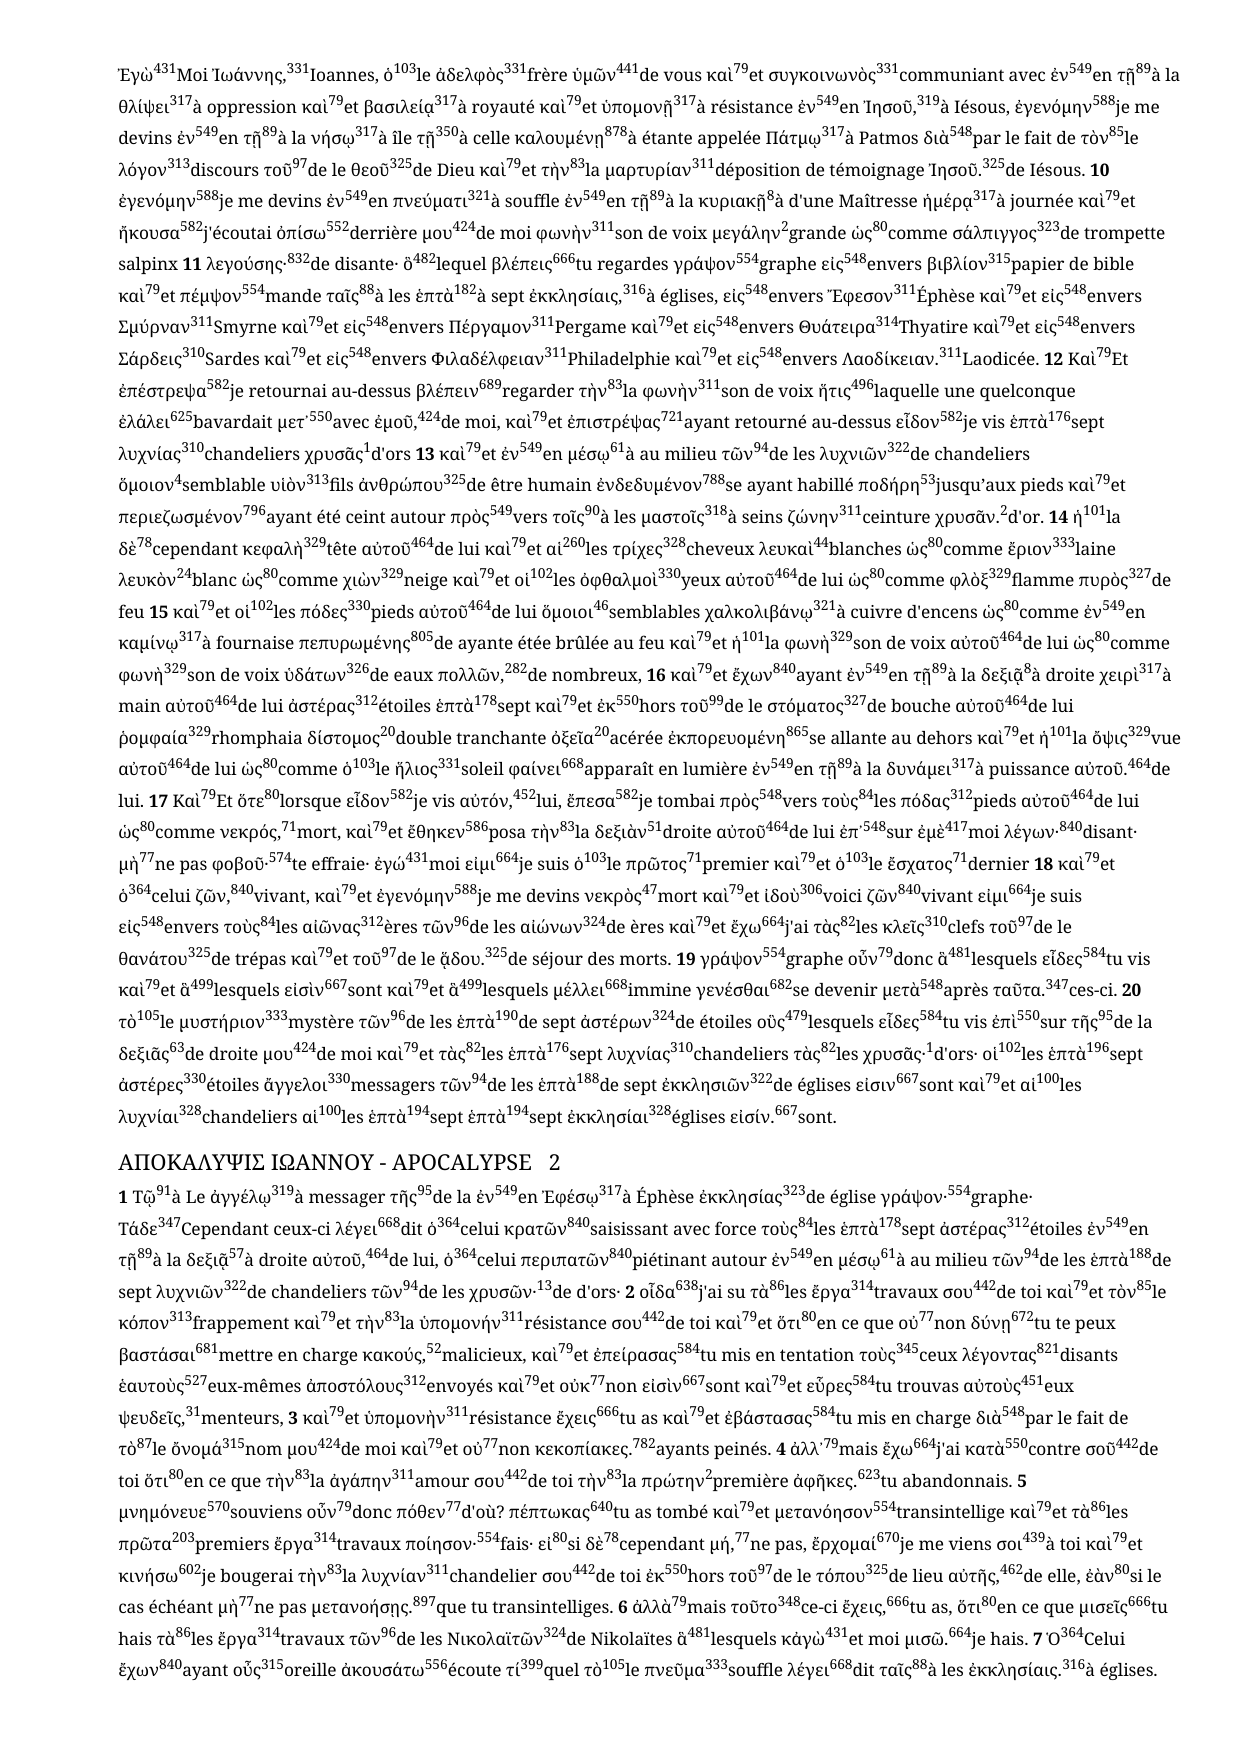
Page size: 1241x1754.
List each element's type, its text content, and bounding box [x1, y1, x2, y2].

text 1 Τῷ91à Le ἀγγέλῳ319à messager τῆς95de la ἐν549en Ἐφέσῳ317à Éphèse ἐκκλησίας323de église γράψον·554graphe· Τάδε347Cependant ceux-ci λέγει668dit ὁ364celui κρατῶν840saisissant avec force τοὺς84les ἑπτὰ178sept ἀστέρας312étoiles ἐν549en τῇ89à la δεξιᾷ57à droite αὐτοῦ,464de lui, ὁ364celui περιπατῶν840piétinant autour ἐν549en μέσῳ61à au milieu τῶν94de les ἑπτὰ188de sept λυχνιῶν322de chandeliers τῶν94de les χρυσῶν·13de d'ors· 2 οἶδα638j'ai su τὰ86les ἔργα314travaux σου442de toi καὶ79et τὸν85le κόπον313frappement καὶ79et τὴν83la ὑπομονήν311résistance σου442de toi καὶ79et ὅτι80en ce que οὐ77non δύνῃ672tu te peux βαστάσαι681mettre en charge κακούς,52malicieux, καὶ79et ἐπείρασας584tu mis en tentation τοὺς345ceux λέγοντας821disants ἑαυτοὺς527eux-mêmes ἀποστόλους312envoyés καὶ79et οὐκ77non εἰσὶν667sont καὶ79et εὗρες584tu trouvas αὐτοὺς451eux ψευδεῖς,31menteurs, 3 καὶ79et ὑπομονὴν311résistance ἔχεις666tu as καὶ79et ἐβάστασας584tu mis en charge διὰ548par le fait de τὸ87le ὄνομά315nom μου424de moi καὶ79et οὐ77non κεκοπίακες.782ayants peinés. 4 ἀλλ᾽79mais ἔχω664j'ai κατὰ550contre σοῦ442de toi ὅτι80en ce que τὴν83la ἀγάπην311amour σου442de toi τὴν83la πρώτην2première ἀφῆκες.623tu abandonnais. 5 μνημόνευε570souviens οὖν79donc πόθεν77d'où? πέπτωκας640tu as tombé καὶ79et μετανόησον554transintellige καὶ79et τὰ86les πρῶτα203premiers ἔργα314travaux ποίησον·554fais· εἰ80si δὲ78cependant μή,77ne pas, ἔρχομαί670je me viens σοι439à toi καὶ79et κινήσω602je bougerai τὴν83la λυχνίαν311chandelier σου442de toi ἐκ550hors τοῦ97de le τόπου325de lieu αὐτῆς,462de elle, ἐὰν80si le cas échéant μὴ77ne pas μετανοήσῃς.897que tu transintelliges. 6 ἀλλὰ79mais τοῦτο348ce-ci ἔχεις,666tu as, ὅτι80en ce que μισεῖς666tu hais τὰ86les ἔργα314travaux τῶν96de les Νικολαϊτῶν324de Nikolaïtes ἃ481lesquels κἀγὼ431et moi μισῶ.664je hais. 7 Ὁ364Celui ἔχων840ayant οὖς315oreille ἀκουσάτω556écoute τί399quel τὸ105le πνεῦμα333souffle λέγει668dit ταῖς88à les ἐκκλησίαις.316à églises. Τῷ352à Celui νικῶντι828à vainquant δώσω602je donnerai αὐτῷ458à lui φαγεῖν681manger ἐκ550hors τοῦ99de le ξύλου327de bois τῆς95de la ζωῆς,323de vie, ὅ500lequel ἐστιν668est ἐν549en τῷ91à le παραδείσῳ319à paradis τοῦ97de le θεοῦ.325de Dieu. 8 Καὶ79Et τῷ91à le ἀγγέλῳ319à messager τῆς95de la ἐν549en Σμύρνῃ317à Smyrne ἐκκλησίας323de église γράψον·554graphe· Τάδε347Cependant ceux-ci λέγει668dit ὁ103le πρῶτος71premier καὶ79et ὁ103le ἔσχατος,71dernier, ὃς498lequel ἐγένετο592se devint νεκρὸς47mort καὶ79et ἔζησεν·586vécut· 9 οἶδά638j'ai su σου442de toi τὴν83la θλῖψιν311oppression καὶ79et τὴν83la πτωχείαν,311pauvreté, ἀλλὰ79mais πλούσιος47riche εἶ,666tu es, καὶ79et τὴν83la βλασφημίαν311blasphème ἐκ550hors τῶν357de ceux λεγόντων833de disants Ἰουδαίους31Ioudaiens εἶναι689être ἑαυτοὺς527eux-mêmes καὶ79et οὐκ77non εἰσὶν667sont ἀλλὰ79mais συναγωγὴ329synagogue τοῦ97de le σατανᾶ.325de Satanas. 10 μηδὲν375pas un φοβοῦ574te effraie ἃ481lesquels μέλλεις666tu immines πάσχειν.689souffrir. ἰδοὺ306voici μέλλει668immine βάλλειν689jeter ὁ103le διάβολος71diable ἐξ550hors ὑμῶν441de vous εἰς548envers φυλακὴν311gardiennage ἵνα80afin que πειρασθῆτε908que vous soyez mis en tentation καὶ79et ἕξετε603vous aurez θλῖψιν311oppression ἡμερῶν322de journées δέκα.188de dix. γίνου574te deviens πιστὸς47croyable ἄχρι552jusqu'à l'extrémité θανάτου,325de trépas, καὶ79et δώσω602je donnerai σοι439à toi τὸν85le στέφανον313couronne τῆς95de la ζωῆς.323de vie. 11 Ὁ364Celui ἔχων840ayant οὖς315oreille ἀκουσάτω556écoute τί399quel τὸ105le πνεῦμα333souffle λέγει668dit ταῖς88à les ἐκκλησίαις.316à églises. Ὁ364Celui νικῶν840vainquant οὐ77non μὴ77ne pas ἀδικηθῇ911que soit fait injustice ἐκ550hors τοῦ97de le θανάτου325de trépas τοῦ97de le δευτέρου.210de deuxième. 12 Καὶ79Et τῷ91à le ἀγγέλῳ319à messager τῆς95de la ἐν549en Περγάμῳ317à Pergame ἐκκλησίας323de église γράψον·554graphe· Τάδε347Cependant ceux-ci λέγει668dit ὁ364celui ἔχων840ayant τὴν83la ῥομφαίαν311rhomphaia τὴν83la δίστομον2double tranchante τὴν83la ὀξεῖαν·2acérée· 13 οἶδα638j'ai su ποῦ77où? κατοικεῖς,666tu établis maison d'habitation, ὅπου77là où ὁ103le θρόνος331trône τοῦ97de le σατανᾶ,325de Satanas, καὶ79et κρατεῖς666tu saisis avec force τὸ87le ὄνομά315nom μου424de moi καὶ79et οὐκ77non ἠρνήσω590tu te nias τὴν83la πίστιν311croyance μου424de moi καὶ77aussi ἐν549en ταῖς88à les ἡμέραις316à journées Ἀντιπᾶς331Antipas ὁ103le μάρτυς331témoin μου424de moi ὁ103le πιστός71croyable μου,424de moi, ὃς498lequel ἀπεκτάνθη600fut tué catégoriquement παρ᾽549à côté ὑμῖν,438à vous, ὅπου77là où ὁ103le σατανᾶς331Satanas κατοικεῖ.668établit maison d'habitation. 14 ἀλλ᾽79mais ἔχω664j'ai κατὰ550contre σοῦ442de toi ὀλίγα374peu ὅτι80en ce que ἔχεις666tu as ἐκεῖ77là κρατοῦντας821saisissants avec force τὴν83la διδαχὴν311enseignement Βαλαάμ,325de Balaam, ὃς498lequel ἐδίδασκεν625enseignait τῷ91à le Βαλὰκ319à Balak βαλεῖν681jeter σκάνδαλον315scandale ἐνώπιον552en devant τῶν96de les υἱῶν324de fils Ἰσραὴλ325de Israël φαγεῖν681manger εἰδωλόθυτα54idolothytes καὶ79et πορνεῦσαι.681porner. 15 οὕτως77ainsi ἔχεις666tu as καὶ77aussi σὺ448toi κρατοῦντας821saisissants avec force τὴν83la διδαχὴν311enseignement [τῶν]96[de les] Νικολαϊτῶν324de Nikolaïtes ὁμοίως.77semblablement. 16 μετανόησον554transintellige οὖν·79donc· εἰ80si δὲ78cependant μή,77ne pas, ἔρχομαί670je me viens σοι439à toi ταχὺ77promptement καὶ79et πολεμήσω602je guerroierai μετ᾽550avec αὐτῶν463de eux ἐν549en τῇ89à la ῥομφαίᾳ317à rhomphaia τοῦ99de le στόματός327de bouche μου.424de moi. 17 Ὁ364Celui ἔχων840ayant οὖς315oreille ἀκουσάτω556écoute τί399quel τὸ105le πνεῦμα333souffle λέγει668dit ταῖς88à les ἐκκλησίαις.316à églises. Τῷ352à Celui νικῶντι828à vainquant δώσω602je donnerai αὐτῷ458à lui τοῦ99de le μάννα327de manne τοῦ360de ce κεκρυμμένου809de ayant été caché καὶ79et δώσω602je donnerai αὐτῷ458à lui ψῆφον311caillou lisse λευκήν,2blanche, καὶ79et ἐπὶ548sur τὴν83la ψῆφον311caillou lisse ὄνομα315nom καινὸν6nouveau γεγραμμένον798ayant été graphé ὃ482lequel οὐδεὶς390aucun οἶδεν642a su εἰ551si μὴ77ne pas ὁ364celui λαμβάνων.840prenant. 18 Καὶ79Et τῷ91à le ἀγγέλῳ319à messager τῆς95de la ἐν549en Θυατείροις320à Thyatire ἐκκλησίας323de église γράψον·554graphe· Τάδε347Cependant ceux-ci λέγει668dit ὁ103le υἱὸς331fils τοῦ97de le θεοῦ,325de Dieu, ὁ364celui ἔχων840ayant τοὺς84les ὀφθαλμοὺς312yeux αὐτοῦ464de lui ὡς80comme φλόγα311flamme πυρὸς327de feu καὶ79et οἱ102les πόδες330pieds αὐτοῦ464de lui ὅμοιοι46semblables χαλκολιβάνῳ·321à cuivre d'encens· 19 οἶδά638j'ai su σου442de toi τὰ86les ἔργα314travaux καὶ79et τὴν83la ἀγάπην311amour καὶ79et τὴν83la πίστιν311croyance καὶ79et τὴν83la διακονίαν311service καὶ79et τὴν83la ὑπομονήν311résistance σου,442de toi, καὶ79et τὰ86les ἔργα314travaux σου442de toi τὰ86les ἔσχατα5derniers πλείονα33plus nombreusement τῶν98de les πρώτων.66de premiers. 20 ἀλλ᾽79mais ἔχω664j'ai κατὰ550contre σοῦ442de toi ὅτι80en ce que ἀφεῖς666tu abandonnes τὴν83la γυναῖκα311femme Ἰεζάβελ,311Iézabel, ἡ362celle λέγουσα838disante ἑαυτὴν526elle-même προφῆτιν311prophétesse καὶ79et διδάσκει668enseigne καὶ79et πλανᾷ668égare τοὺς84les ἐμοὺς217miens δούλους312mâles esclaves πορνεῦσαι681porner καὶ79et φαγεῖν681manger εἰδωλόθυτα.54idolothytes. 21 καὶ79et ἔδωκα582je donnai αὐτῇ456à elle χρόνον313temps ἵνα80afin que μετανοήσῃ,899que transintellige, καὶ79et οὐ77non θέλει668veut μετανοῆσαι681transintelliger ἐκ550hors τῆς95de la πορνείας323de pornation αὐτῆς.462de elle. 22 ἰδοὺ306voici βάλλω664je jette αὐτὴν450elle εἰς548envers κλίνην311lit καὶ79et τοὺς345ceux μοιχεύοντας821adultérants μετ᾽550avec αὐτῆς462de elle εἰς548envers θλῖψιν311oppression μεγάλην,2grande, ἐὰν80si le cas échéant μὴ77ne pas μετανοήσουσιν605transintelligeront ἐκ550hors τῶν98de les ἔργων326de travaux αὐτῆς,462de elle, 23 καὶ79et τὰ86les τέκνα314enfants αὐτῆς462de elle ἀποκτενῶ602je tuerai catégoriquement ἐν549en θανάτῳ.319à trépas. καὶ79et γνώσονται611se connaîtront πᾶσαι284toutes αἱ100les ἐκκλησίαι328églises ὅτι80en ce que ἐγώ431moi εἰμι664je suis ὁ364celui ἐραυνῶν840scrutant νεφροὺς312reins καὶ79et καρδίας,310coeurs, καὶ79et δώσω602je donnerai ὑμῖν438à vous ἑκάστῳ378à chacun κατὰ548selon τὰ86les ἔργα314travaux ὑμῶν.441de vous. 24 ὑμῖν438à vous δὲ78cependant λέγω664je dis τοῖς90à les λοιποῖς377à restants τοῖς485à ceux ἐν549en Θυατείροις,320à Thyatire, ὅσοι497autant lesquels οὐκ77non ἔχουσιν667ont τὴν83la διδαχὴν311enseignement ταύτην,136celle-ci, οἵτινες497lesquels des quelconques οὐκ77non ἔγνωσαν585connurent τὰ86les βαθέα54profonds τοῦ97de le σατανᾶ325de Satanas ὡς80comme λέγουσιν·667disent· οὐ77non βάλλω664je jette ἐφ᾽548sur ὑμᾶς436vous ἄλλο117autre βάρος,315poids, 25 πλὴν79toutefois ὃ482lequel ἔχετε665vous avez κρατήσατε553saisissez avec force ἄχρι[ς]80jusqu'à l'extrémité οὗ492de lequel ἂν340le cas échéant ἥξω.895que je surgisse. 26 Καὶ79Et ὁ364celui νικῶν840vainquant καὶ79et ὁ364celui τηρῶν840gardant ἄχρι552jusqu'à l'extrémité τέλους327de achèvement τὰ86les ἔργα314travaux μου,424de moi, δώσω602je donnerai αὐτῷ458à lui ἐξουσίαν311autorité ἐπὶ550sur τῶν98de les ἐθνῶν326de ethnies 27 καὶ79et ποιμανεῖ606bergera αὐτοὺς451eux ἐν549en ῥάβδῳ317à bâton σιδηρᾷ8à de fer ὡς80comme τὰ104les σκεύη332ustensiles τὰ104les κεραμικὰ23céramiques συντρίβεται,680est broyé ensemble, 28 ὡς80comme κἀγὼ431et moi εἴληφα638j'ai pris παρὰ550à côté τοῦ97de le πατρός325de père μου,424de moi, καὶ79et δώσω602je donnerai αὐτῷ458à lui τὸν85le ἀστέρα313étoile τὸν85le πρωϊνόν.4matinal. 29 Ὁ364Celui ἔχων840ayant οὖς315oreille ἀκουσάτω556écoute τί399quel τὸ105le πνεῦμα333souffle λέγει668dit ταῖς88à les ἐκκλησίαις.316à églises. [118, 1181, 1181, 1682]
text ΑΠΟΚΑΛΥΨΙΣ ΙΩΑΝΝΟΥ - APOCALYPSE 2 [118, 1147, 1181, 1177]
text 1 Ἀποκάλυψις329Découverte Ἰησοῦ325de Iésous Χριστοῦ325de Christ ἣν478laquelle ἔδωκεν586donna αὐτῷ458à lui ὁ103le θεὸς331Dieu δεῖξαι681montrer τοῖς90à les δούλοις318à mâles esclaves αὐτοῦ464de lui ἃ481lesquels δεῖ668attache de lien γενέσθαι682se devenir ἐν549en τάχει,321à vitesse, καὶ79et ἐσήμανεν586signifia ἀποστείλας721ayant envoyé διὰ550par τοῦ97de le ἀγγέλου325de messager αὐτοῦ464de lui τῷ91à le δούλῳ319à mâle esclave αὐτοῦ464de lui Ἰωάννῃ,319à Ioannes, 2 ὃς498lequel ἐμαρτύρησεν586témoigna τὸν85le λόγον313discours τοῦ97de le θεοῦ325de Dieu καὶ79et τὴν83la μαρτυρίαν311déposition de témoignage Ἰησοῦ325de Iésous Χριστοῦ325de Christ ὅσα481autant lesquels εἶδεν.586vit. 3 Μακάριος47Bienheureux ὁ364celui ἀναγινώσκων840prenant connaissance καὶ79et οἱ363ceux ἀκούοντες839écoutants τοὺς84les λόγους312discours τῆς95de la προφητείας323de prophétie καὶ79et τηροῦντες839gardants τὰ347ces ἐν549en αὐτῇ456à elle γεγραμμένα,797ayants étés graphés, ὁ103le γὰρ79car καιρὸς331moment ἐγγύς.77proche. 4 Ἰωάννης331Ioannes ταῖς88à les ἑπτὰ182à sept ἐκκλησίαις316à églises ταῖς349à celles ἐν549en τῇ89à la Ἀσίᾳ·317à Asie· χάρις329grâce ὑμῖν438à vous καὶ79et εἰρήνη329paix ἀπὸ547au loin ὁ364celui ὢν840étant καὶ79et ὁ498celui ἦν625était καὶ79et ὁ498celui ἐρχόμενος867se venant καὶ79et ἀπὸ550au loin τῶν98de les ἑπτὰ192de sept πνευμάτων326de souffles ἃ499lesquels ἐνώπιον552en devant τοῦ97de le θρόνου325de trône αὐτοῦ464de lui 5 καὶ79et ἀπὸ550au loin Ἰησοῦ325de Iésous Χριστοῦ,325de Christ, ὁ103le μάρτυς,331témoin, ὁ103le πιστός,22croyable, ὁ103le πρωτότοκος71premier-né τῶν96de les νεκρῶν64de morts καὶ79et ὁ103le ἄρχων331chef τῶν96de les βασιλέων324de rois τῆς95de la γῆς.323de terre. Τῷ352à Celui ἀγαπῶντι828à aimant ἡμᾶς416nous καὶ79et λύσαντι713à ayant délié ἡμᾶς416nous ἐκ550hors τῶν94de les ἁμαρτιῶν322de fautes ἡμῶν423de nous ἐν549en τῷ93à le αἵματι321à sang αὐτοῦ,464de lui, 6 καὶ79et ἐποίησεν586fit ἡμᾶς416nous βασιλείαν,311royauté, ἱερεῖς312sacrificateurs τῷ91à le θεῷ319à Dieu καὶ79et πατρὶ319à père αὐτοῦ,464de lui, αὐτῷ458à lui ἡ101la δόξα329gloire καὶ79et τὸ105le κράτος333force εἰς548envers τοὺς84les αἰῶνας312ères [τῶν96[de les αἰώνων]·324de ères]· ἀμήν.304amen. 7 Ἰδοὺ306Voici ἔρχεται674se vient μετὰ550avec τῶν94de les νεφελῶν,322de nuées, καὶ79et ὄψεται612se verra αὐτὸν452lui πᾶς287tout ὀφθαλμὸς331oeil καὶ79et οἵτινες497lesquels des quelconques αὐτὸν452lui ἐξεκέντησαν,585transpercèrent, καὶ79et κόψονται611se couperont ἐπ᾽548sur αὐτὸν452lui πᾶσαι284toutes αἱ100les φυλαὶ328tribus τῆς95de la γῆς.323de terre. ναί,304oui, ἀμήν.304amen. 8 Ἐγώ431Moi εἰμι664je suis τὸ105le ἄλφα333Alpha καὶ79et τὸ105le ὦ,333Oméga, λέγει668dit κύριος331Maître ὁ103le θεός,331Dieu, ὁ364celui ὢν840étant καὶ79et ὁ498celui ἦν625était καὶ79et ὁ498celui ἐρχόμενος,867se venant, ὁ103le παντοκράτωρ.331Pantocrator. 9 Ἐγὼ431Moi Ἰωάννης,331Ioannes, ὁ103le ἀδελφὸς331frère ὑμῶν441de vous καὶ79et συγκοινωνὸς331communiant avec ἐν549en τῇ89à la θλίψει317à oppression καὶ79et βασιλείᾳ317à royauté καὶ79et ὑπομονῇ317à résistance ἐν549en Ἰησοῦ,319à Iésous, ἐγενόμην588je me devins ἐν549en τῇ89à la νήσῳ317à île τῇ350à celle καλουμένῃ878à étante appelée Πάτμῳ317à Patmos διὰ548par le fait de τὸν85le λόγον313discours τοῦ97de le θεοῦ325de Dieu καὶ79et τὴν83la μαρτυρίαν311déposition de témoignage Ἰησοῦ.325de Iésous. 10 ἐγενόμην588je me devins ἐν549en πνεύματι321à souffle ἐν549en τῇ89à la κυριακῇ8à d'une Maîtresse ἡμέρᾳ317à journée καὶ79et ἤκουσα582j'écoutai ὀπίσω552derrière μου424de moi φωνὴν311son de voix μεγάλην2grande ὡς80comme σάλπιγγος323de trompette salpinx 11 λεγούσης·832de disante· ὃ482lequel βλέπεις666tu regardes γράψον554graphe εἰς548envers βιβλίον315papier de bible καὶ79et πέμψον554mande ταῖς88à les ἑπτὰ182à sept ἐκκλησίαις,316à églises, εἰς548envers Ἔφεσον311Éphèse καὶ79et εἰς548envers Σμύρναν311Smyrne καὶ79et εἰς548envers Πέργαμον311Pergame καὶ79et εἰς548envers Θυάτειρα314Thyatire καὶ79et εἰς548envers Σάρδεις310Sardes καὶ79et εἰς548envers Φιλαδέλφειαν311Philadelphie καὶ79et εἰς548envers Λαοδίκειαν.311Laodicée. 12 Καὶ79Et ἐπέστρεψα582je retournai au-dessus βλέπειν689regarder τὴν83la φωνὴν311son de voix ἥτις496laquelle une quelconque ἐλάλει625bavardait μετ᾽550avec ἐμοῦ,424de moi, καὶ79et ἐπιστρέψας721ayant retourné au-dessus εἶδον582je vis ἑπτὰ176sept λυχνίας310chandeliers χρυσᾶς1d'ors 13 καὶ79et ἐν549en μέσῳ61à au milieu τῶν94de les λυχνιῶν322de chandeliers ὅμοιον4semblable υἱὸν313fils ἀνθρώπου325de être humain ἐνδεδυμένον788se ayant habillé ποδήρη53jusqu’aux pieds καὶ79et περιεζωσμένον796ayant été ceint autour πρὸς549vers τοῖς90à les μαστοῖς318à seins ζώνην311ceinture χρυσᾶν.2d'or. 14 ἡ101la δὲ78cependant κεφαλὴ329tête αὐτοῦ464de lui καὶ79et αἱ260les τρίχες328cheveux λευκαὶ44blanches ὡς80comme ἔριον333laine λευκὸν24blanc ὡς80comme χιὼν329neige καὶ79et οἱ102les ὀφθαλμοὶ330yeux αὐτοῦ464de lui ὡς80comme φλὸξ329flamme πυρὸς327de feu 15 καὶ79et οἱ102les πόδες330pieds αὐτοῦ464de lui ὅμοιοι46semblables χαλκολιβάνῳ321à cuivre d'encens ὡς80comme ἐν549en καμίνῳ317à fournaise πεπυρωμένης805de ayante étée brûlée au feu καὶ79et ἡ101la φωνὴ329son de voix αὐτοῦ464de lui ὡς80comme φωνὴ329son de voix ὑδάτων326de eaux πολλῶν,282de nombreux, 16 καὶ79et ἔχων840ayant ἐν549en τῇ89à la δεξιᾷ8à droite χειρὶ317à main αὐτοῦ464de lui ἀστέρας312étoiles ἑπτὰ178sept καὶ79et ἐκ550hors τοῦ99de le στόματος327de bouche αὐτοῦ464de lui ῥομφαία329rhomphaia δίστομος20double tranchante ὀξεῖα20acérée ἐκπορευομένη865se allante au dehors καὶ79et ἡ101la ὄψις329vue αὐτοῦ464de lui ὡς80comme ὁ103le ἥλιος331soleil φαίνει668apparaît en lumière ἐν549en τῇ89à la δυνάμει317à puissance αὐτοῦ.464de lui. 17 Καὶ79Et ὅτε80lorsque εἶδον582je vis αὐτόν,452lui, ἔπεσα582je tombai πρὸς548vers τοὺς84les πόδας312pieds αὐτοῦ464de lui ὡς80comme νεκρός,71mort, καὶ79et ἔθηκεν586posa τὴν83la δεξιὰν51droite αὐτοῦ464de lui ἐπ᾽548sur ἐμὲ417moi λέγων·840disant· μὴ77ne pas φοβοῦ·574te effraie· ἐγώ431moi εἰμι664je suis ὁ103le πρῶτος71premier καὶ79et ὁ103le ἔσχατος71dernier 18 καὶ79et ὁ364celui ζῶν,840vivant, καὶ79et ἐγενόμην588je me devins νεκρὸς47mort καὶ79et ἰδοὺ306voici ζῶν840vivant εἰμι664je suis εἰς548envers τοὺς84les αἰῶνας312ères τῶν96de les αἰώνων324de ères καὶ79et ἔχω664j'ai τὰς82les κλεῖς310clefs τοῦ97de le θανάτου325de trépas καὶ79et τοῦ97de le ᾅδου.325de séjour des morts. 19 γράψον554graphe οὖν79donc ἃ481lesquels εἶδες584tu vis καὶ79et ἃ499lesquels εἰσὶν667sont καὶ79et ἃ499lesquels μέλλει668immine γενέσθαι682se devenir μετὰ548après ταῦτα.347ces-ci. 20 τὸ105le μυστήριον333mystère τῶν96de les ἑπτὰ190de sept ἀστέρων324de étoiles οὓς479lesquels εἶδες584tu vis ἐπὶ550sur τῆς95de la δεξιᾶς63de droite μου424de moi καὶ79et τὰς82les ἑπτὰ176sept λυχνίας310chandeliers τὰς82les χρυσᾶς·1d'ors· οἱ102les ἑπτὰ196sept ἀστέρες330étoiles ἄγγελοι330messagers τῶν94de les ἑπτὰ188de sept ἐκκλησιῶν322de églises εἰσιν667sont καὶ79et αἱ100les λυχνίαι328chandeliers αἱ100les ἑπτὰ194sept ἑπτὰ194sept ἐκκλησίαι328églises εἰσίν.667sont. [118, 59, 1181, 1128]
